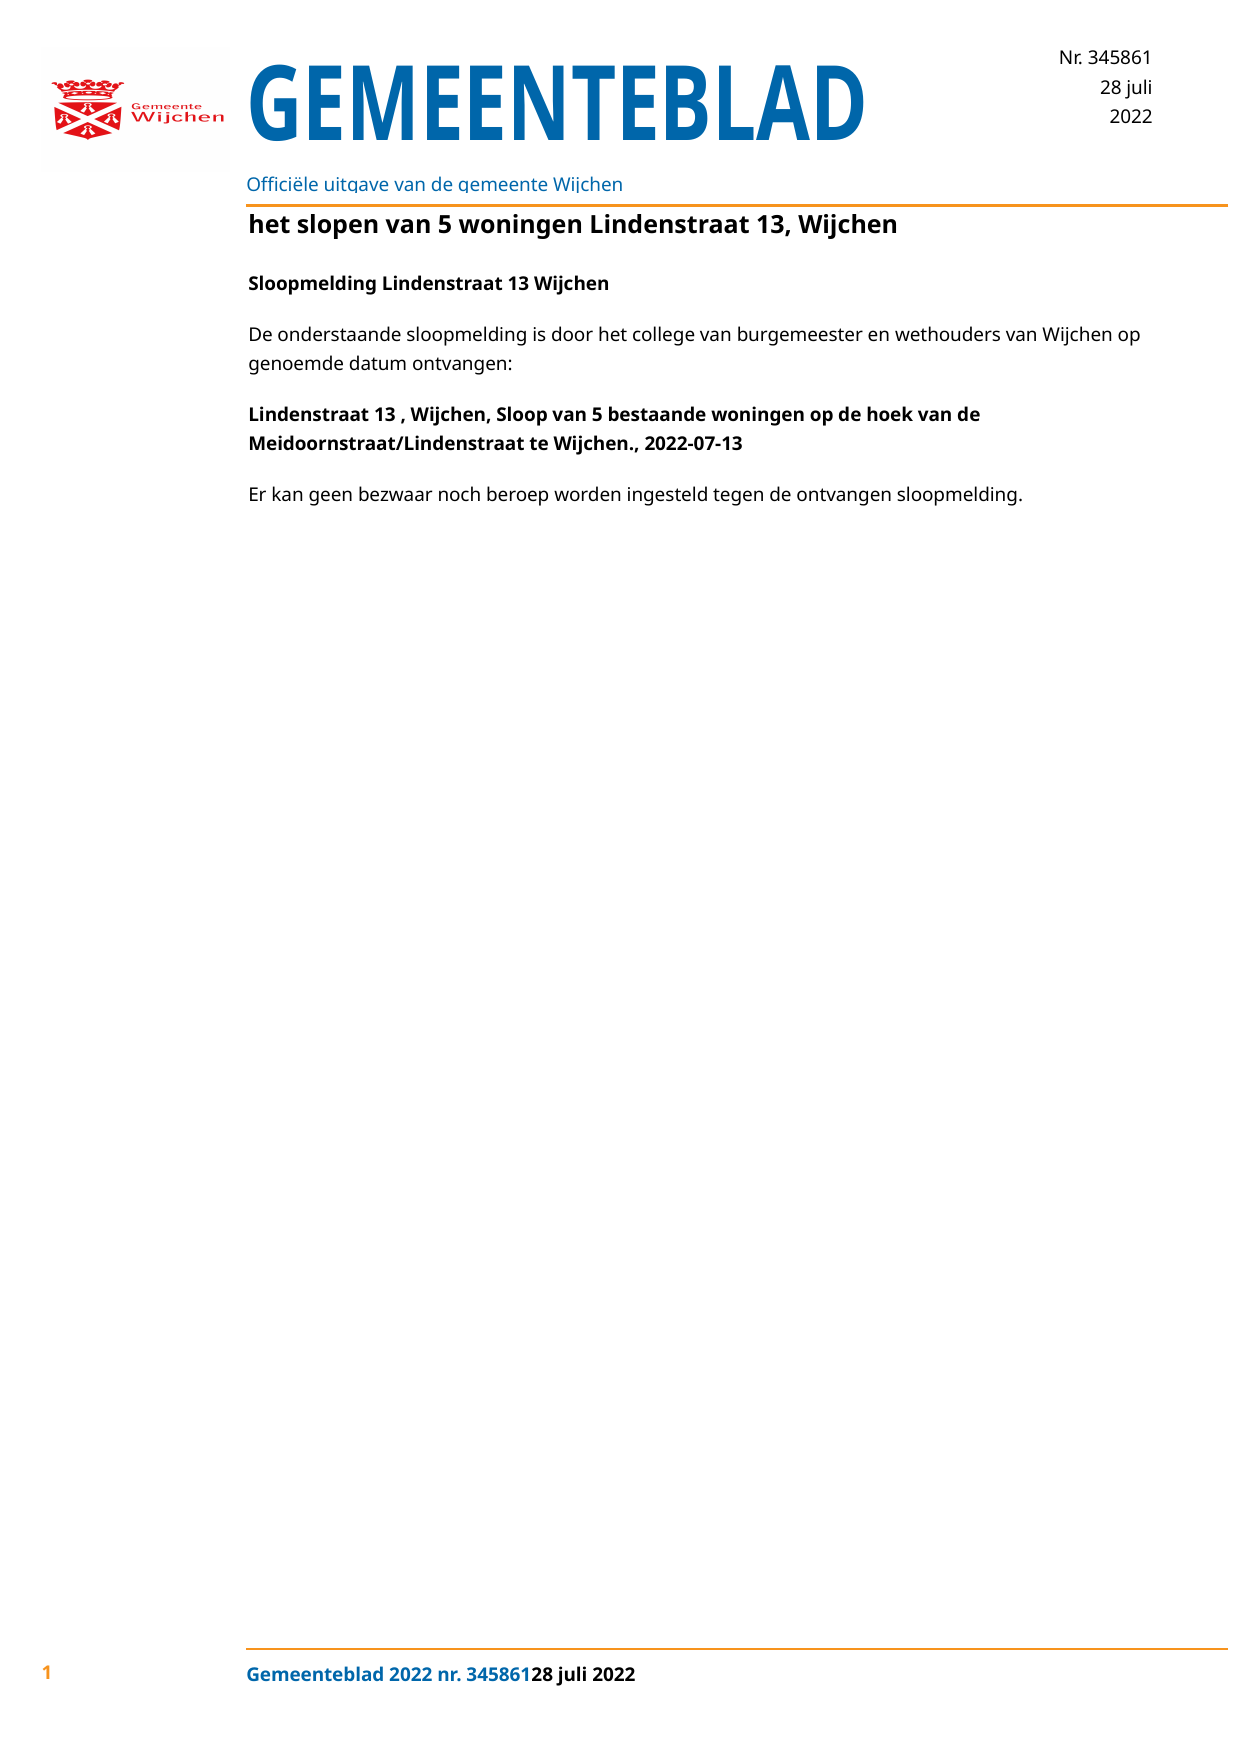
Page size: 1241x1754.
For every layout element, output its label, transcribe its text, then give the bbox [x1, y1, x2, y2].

text Lindenstraat 13 , Wijchen, Sloop van 5 bestaande woningen op de hoek van de Meidoornstraat/Lindenstraat te Wijchen., 2022-07-13 [248, 401, 1152, 456]
text Er kan geen bezwaar noch beroep worden ingesteld tegen de ontvangen sloopmelding. [248, 481, 1152, 506]
picture [41, 47, 231, 172]
text De onderstaande sloopmelding is door het college van burgemeester en wethouders van Wijchen op genoemde datum ontvangen: [248, 321, 1152, 376]
text het slopen van 5 woningen Lindenstraat 13, Wijchen [248, 207, 1152, 241]
text Sloopmelding Lindenstraat 13 Wijchen [248, 270, 1152, 296]
